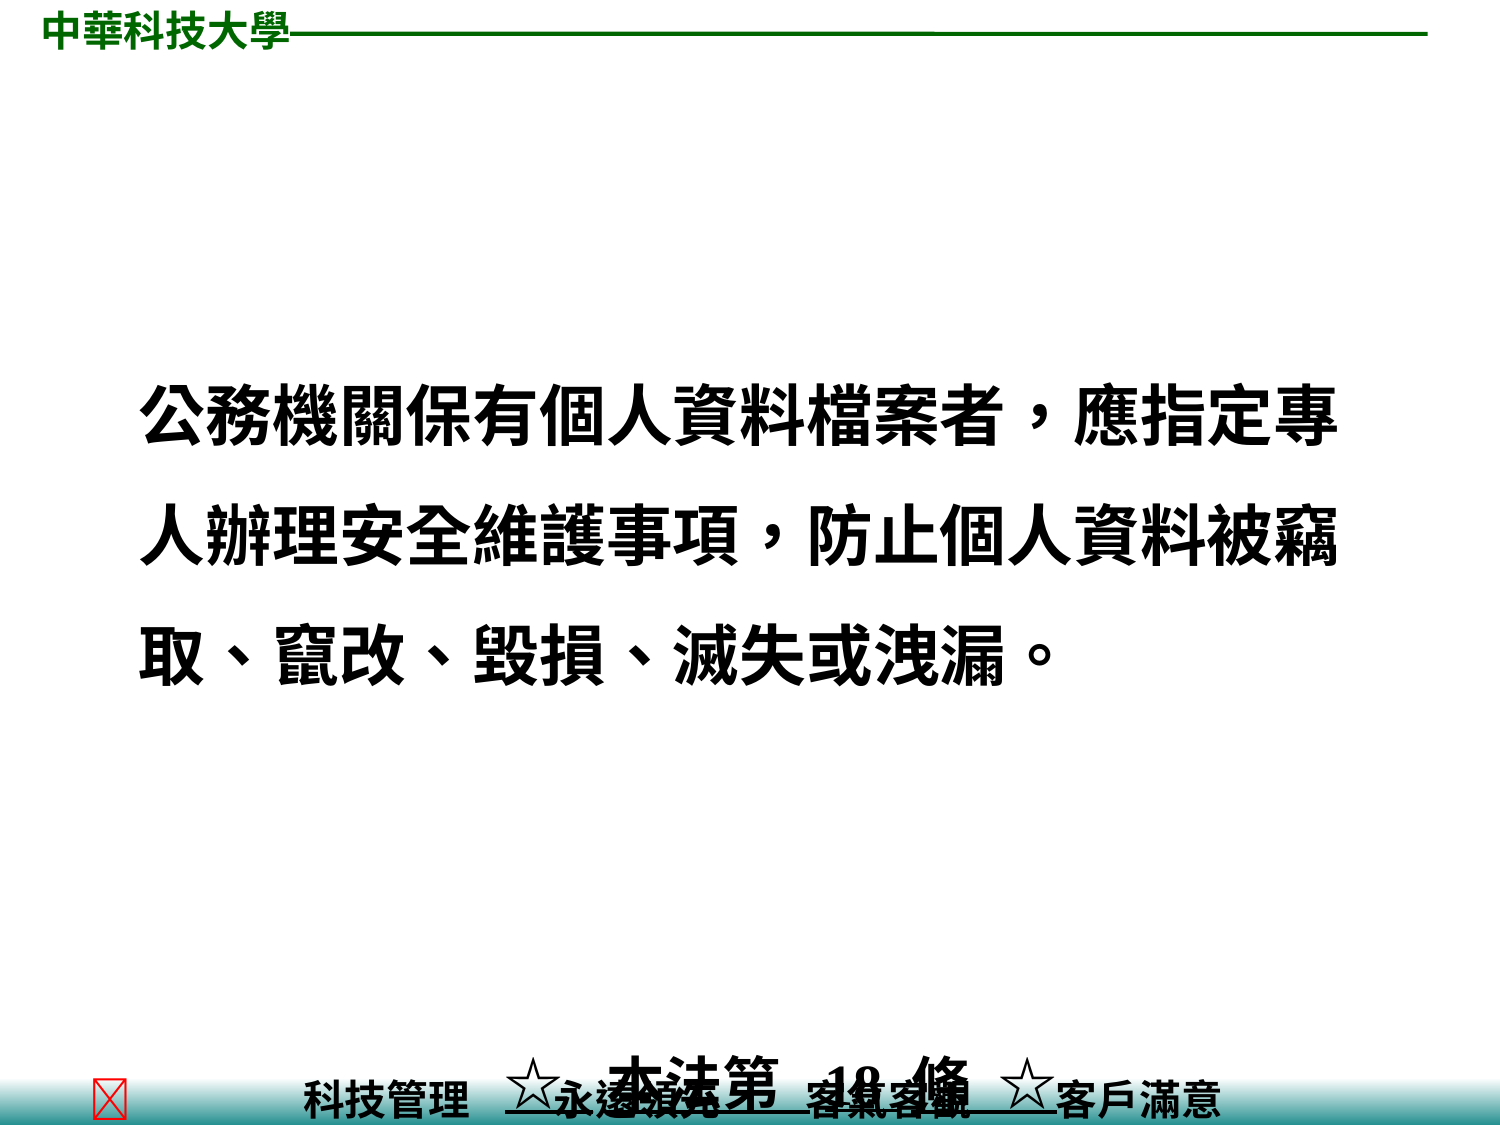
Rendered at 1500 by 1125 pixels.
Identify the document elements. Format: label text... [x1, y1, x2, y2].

title 公務機關保有個人資料檔案者，應指定專人辦理安全維護事項，防止個人資料被竊取、竄改、毀損、滅失或洩漏。 [123, 326, 1377, 681]
text_box ☆ 本法第 18 條 ☆ [490, 1040, 1072, 1125]
